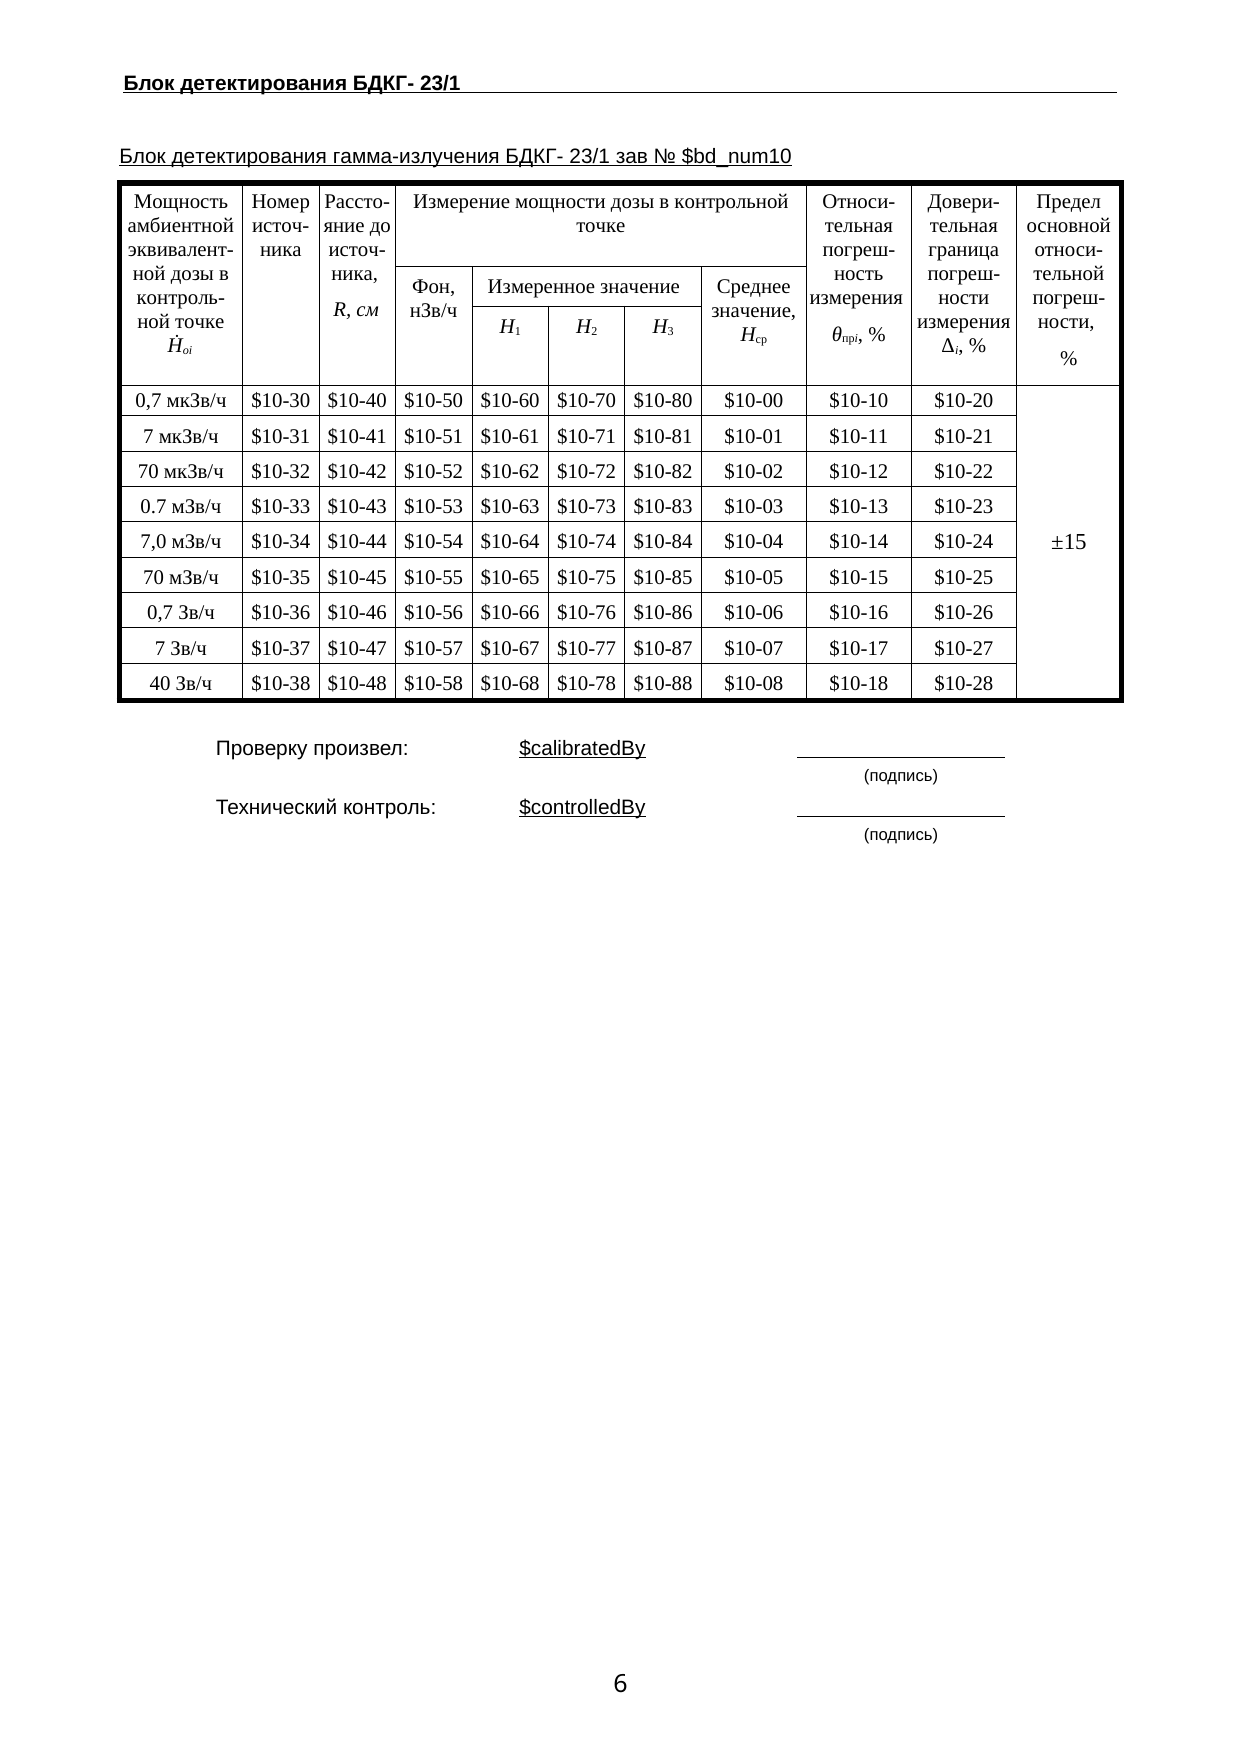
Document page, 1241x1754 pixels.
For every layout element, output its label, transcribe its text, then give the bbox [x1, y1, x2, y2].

table_cell $10-38 [243, 664, 319, 698]
table_cell $10-74 [549, 522, 624, 557]
table_cell $10-77 [549, 628, 624, 662]
table_cell $10-30 [243, 386, 319, 415]
table_cell $10-58 [396, 664, 472, 698]
table_cell $10-55 [396, 558, 472, 592]
table_cell $10-57 [396, 628, 472, 662]
table_cell $10-71 [549, 416, 624, 451]
table_cell $controlledBy [514, 789, 771, 825]
table_header $calibratedBy [514, 730, 771, 765]
table_cell $10-87 [625, 628, 701, 662]
table_cell 0,7 Зв/ч [122, 593, 242, 627]
table_cell 70 мЗв/ч [122, 558, 242, 592]
table_cell $10-04 [702, 522, 806, 557]
table_cell $10-48 [320, 664, 395, 698]
table_header Проверку произвел: [210, 730, 513, 765]
table_cell $10-07 [702, 628, 806, 662]
table_cell Технический контроль: [210, 789, 513, 825]
table_cell $10-16 [807, 593, 911, 627]
table_cell $10-60 [473, 386, 548, 415]
table_cell $10-00 [702, 386, 806, 415]
table_cell Рассто-яние до источ-ника, R, см [320, 186, 395, 385]
table_cell Среднее значение, Hср [702, 267, 806, 385]
table_cell $10-63 [473, 487, 548, 521]
table_cell $10-75 [549, 558, 624, 592]
table_cell $10-46 [320, 593, 395, 627]
table_cell $10-13 [807, 487, 911, 521]
table_cell $10-05 [702, 558, 806, 592]
table_cell $10-83 [625, 487, 701, 521]
table_cell $10-25 [912, 558, 1016, 592]
table_cell $10-62 [473, 452, 548, 486]
table_cell $10-23 [912, 487, 1016, 521]
table_cell $10-34 [243, 522, 319, 557]
table_cell (подпись) [771, 825, 1030, 849]
table_cell Измерение мощности дозы в контрольной точке [396, 186, 806, 266]
table_cell [210, 825, 513, 849]
table_cell [514, 825, 771, 849]
table_cell Фон, нЗв/ч [396, 267, 472, 385]
table_cell $10-78 [549, 664, 624, 698]
table_cell $10-73 [549, 487, 624, 521]
table_header [771, 730, 1030, 765]
table_cell $10-15 [807, 558, 911, 592]
table_cell $10-11 [807, 416, 911, 451]
table_cell $10-53 [396, 487, 472, 521]
table_cell $10-85 [625, 558, 701, 592]
table_cell $10-01 [702, 416, 806, 451]
table_cell $10-41 [320, 416, 395, 451]
table_cell $10-18 [807, 664, 911, 698]
table_cell $10-72 [549, 452, 624, 486]
table_cell $10-45 [320, 558, 395, 592]
table_cell $10-08 [702, 664, 806, 698]
table_cell $10-33 [243, 487, 319, 521]
table_cell [210, 765, 513, 789]
table_cell $10-12 [807, 452, 911, 486]
table_cell $10-06 [702, 593, 806, 627]
table_cell $10-50 [396, 386, 472, 415]
table_cell $10-20 [912, 386, 1016, 415]
table_cell H1 [473, 307, 548, 385]
table_cell Мощность амбиентной эквивалент-ной дозы в контроль-ной точке Ḣoi [122, 186, 242, 385]
table_cell $10-70 [549, 386, 624, 415]
table_cell Измеренное значение [473, 267, 701, 306]
table_cell $10-67 [473, 628, 548, 662]
table_cell $10-61 [473, 416, 548, 451]
table_cell $10-68 [473, 664, 548, 698]
table_cell H3 [625, 307, 701, 385]
table_cell $10-76 [549, 593, 624, 627]
table_cell $10-56 [396, 593, 472, 627]
table_cell $10-43 [320, 487, 395, 521]
table_cell H2 [549, 307, 624, 385]
table_cell $10-35 [243, 558, 319, 592]
table_cell 40 Зв/ч [122, 664, 242, 698]
table_cell $10-26 [912, 593, 1016, 627]
table_cell Довери-тельная граница погреш-ности измерения Δi, % [912, 186, 1016, 385]
table_cell Номер источ-ника [243, 186, 319, 385]
table_cell $10-37 [243, 628, 319, 662]
table_cell $10-47 [320, 628, 395, 662]
table_cell $10-17 [807, 628, 911, 662]
table_cell ±15 [1017, 386, 1119, 698]
table_cell $10-88 [625, 664, 701, 698]
table_cell (подпись) [771, 765, 1030, 789]
table_header Блок детектирования гамма-излучения БДКГ- 23/1 зав № $bd_num10 [119, 131, 1121, 180]
table_cell $10-80 [625, 386, 701, 415]
table_cell 0,7 мкЗв/ч [122, 386, 242, 415]
table_cell $10-27 [912, 628, 1016, 662]
table_cell $10-14 [807, 522, 911, 557]
table_cell $10-52 [396, 452, 472, 486]
table_cell $10-32 [243, 452, 319, 486]
table_cell $10-03 [702, 487, 806, 521]
table_cell $10-66 [473, 593, 548, 627]
table_cell $10-54 [396, 522, 472, 557]
table_cell $10-65 [473, 558, 548, 592]
table_cell 7 Зв/ч [122, 628, 242, 662]
table_cell Предел основной относи-тельной погреш-ности, % [1017, 186, 1119, 385]
table_cell $10-24 [912, 522, 1016, 557]
table_cell $10-84 [625, 522, 701, 557]
table_cell $10-31 [243, 416, 319, 451]
table_cell $10-22 [912, 452, 1016, 486]
table_cell 7 мкЗв/ч [122, 416, 242, 451]
table_cell $10-10 [807, 386, 911, 415]
table_cell $10-28 [912, 664, 1016, 698]
table_cell $10-86 [625, 593, 701, 627]
table_cell [771, 789, 1030, 825]
table_cell Относи-тельная погреш-ность измерения θпрi, % [807, 186, 911, 385]
table_cell $10-21 [912, 416, 1016, 451]
table_cell $10-02 [702, 452, 806, 486]
table_cell $10-44 [320, 522, 395, 557]
table_cell $10-81 [625, 416, 701, 451]
table_cell $10-36 [243, 593, 319, 627]
table_cell $10-64 [473, 522, 548, 557]
table_cell $10-82 [625, 452, 701, 486]
table_cell [514, 765, 771, 789]
table_cell $10-40 [320, 386, 395, 415]
table_cell 7,0 мЗв/ч [122, 522, 242, 557]
table_cell 0.7 мЗв/ч [122, 487, 242, 521]
table_cell 70 мкЗв/ч [122, 452, 242, 486]
table_cell $10-51 [396, 416, 472, 451]
table_cell $10-42 [320, 452, 395, 486]
